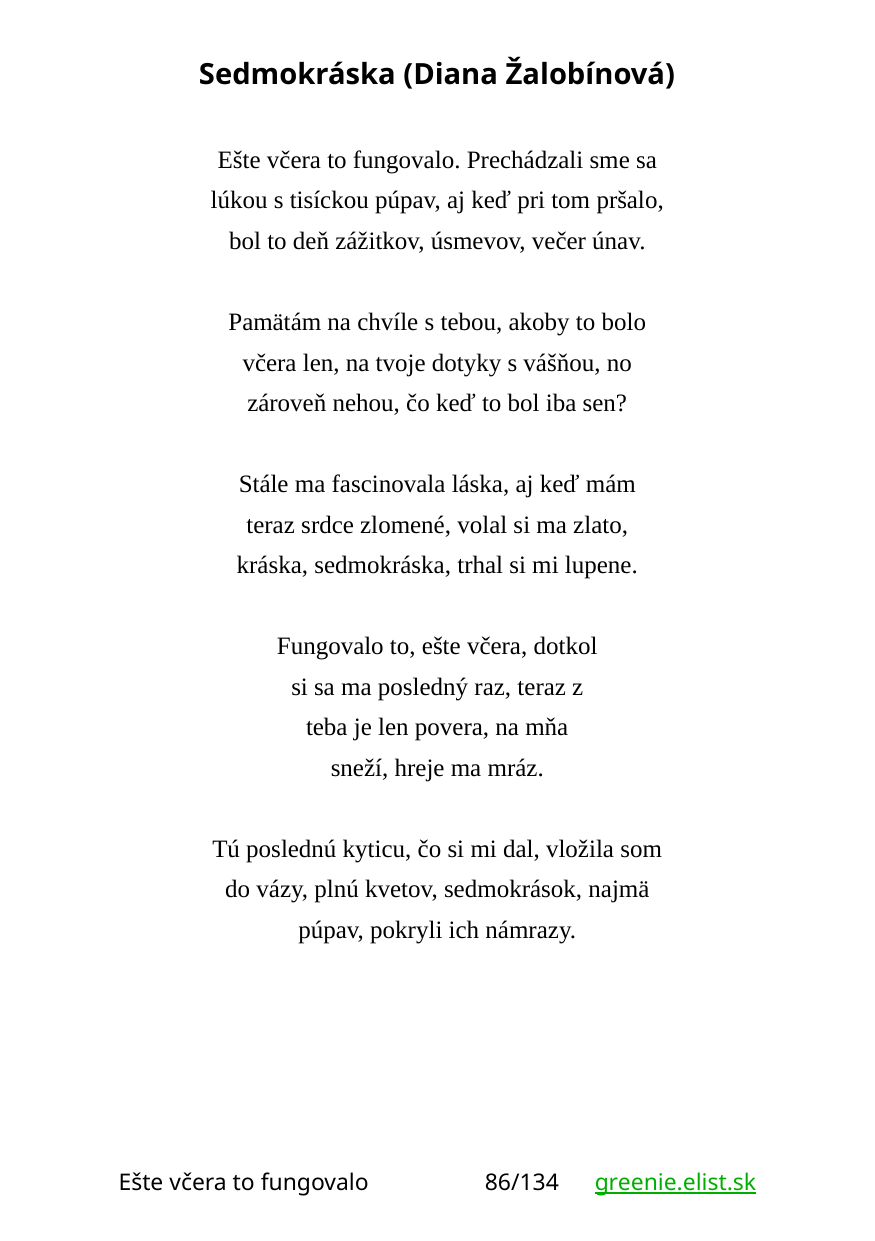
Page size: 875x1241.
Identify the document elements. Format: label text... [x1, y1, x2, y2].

text sneží, hreje ma mráz. [41, 753, 833, 782]
text Ešte včera to fungovalo. Prechádzali sme sa [41, 145, 833, 174]
text Fungovalo to, ešte včera, dotkol [41, 631, 833, 660]
text do vázy, plnú kvetov, sedmokrások, najmä [41, 874, 833, 903]
text lúkou s tisíckou púpav, aj keď pri tom pršalo, [41, 186, 833, 214]
subtitle Sedmokráska (Diana Žalobínová) [41, 53, 833, 93]
text včera len, na tvoje dotyky s vášňou, no [41, 348, 833, 376]
text si sa ma posledný raz, teraz z [41, 672, 833, 701]
text kráska, sedmokráska, trhal si mi lupene. [41, 550, 833, 579]
text púpav, pokryli ich námrazy. [41, 915, 833, 944]
text Pamätám na chvíle s tebou, akoby to bolo [41, 307, 833, 336]
text teraz srdce zlomené, volal si ma zlato, [41, 510, 833, 538]
text Stále ma fascinovala láska, aj keď mám [41, 469, 833, 498]
text Tú poslednú kyticu, čo si mi dal, vložila som [41, 834, 833, 863]
text zároveň nehou, čo keď to bol iba sen? [41, 388, 833, 417]
text teba je len povera, na mňa [41, 712, 833, 741]
text bol to deň zážitkov, úsmevov, večer únav. [41, 226, 833, 255]
